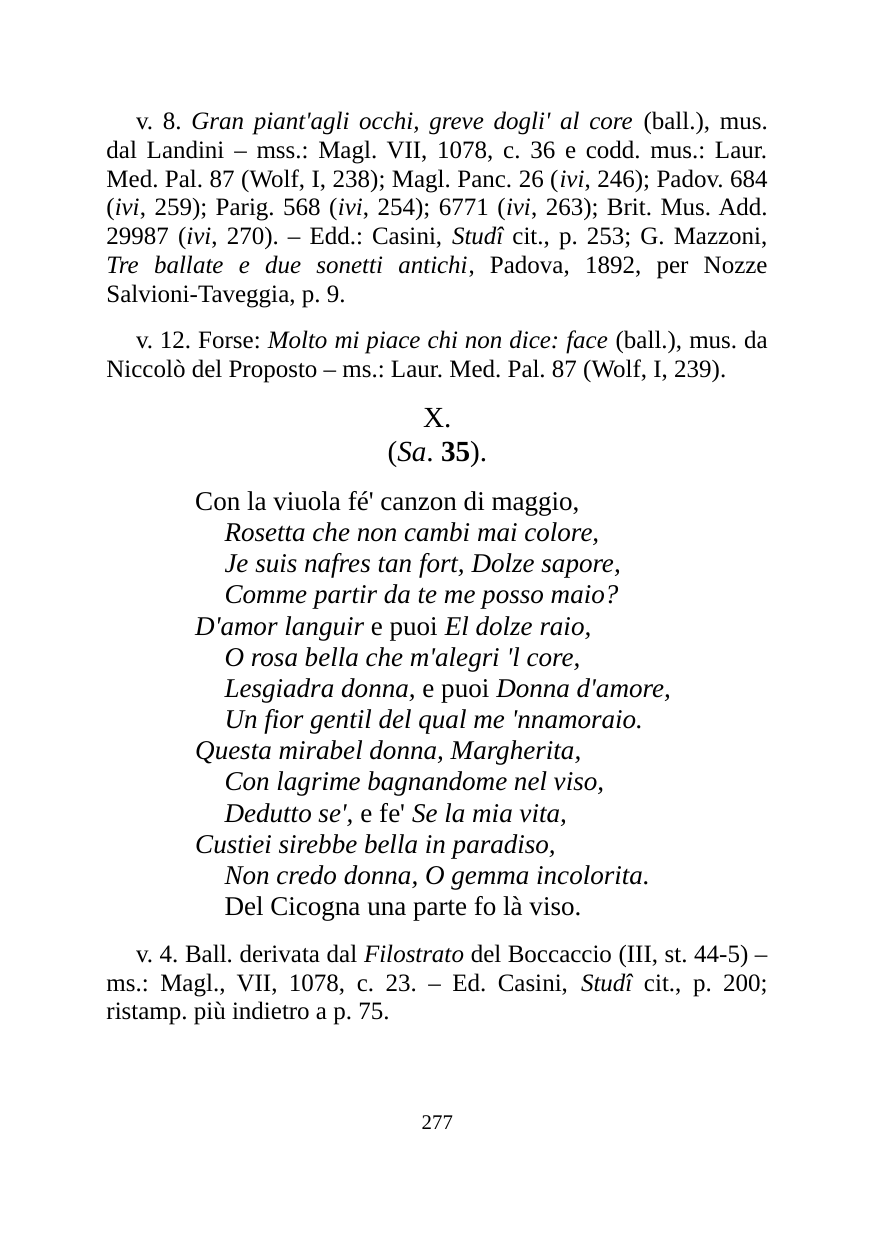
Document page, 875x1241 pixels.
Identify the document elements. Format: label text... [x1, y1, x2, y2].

text v. 8. Gran piant'agli occhi, greve dogli' al core (ball.), mus. dal Landini – mss.: Magl. VII, 1078, c. 36 e codd. mus.: Laur. Med. Pal. 87 (Wolf, I, 238); Magl. Panc. 26 (ivi, 246); Padov. 684 (ivi, 259); Parig. 568 (ivi, 254); 6771 (ivi, 263); Brit. Mus. Add. 29987 (ivi, 270). – Edd.: Casini, Studî cit., p. 253; G. Mazzoni, Tre ballate e due sonetti antichi, Padova, 1892, per Nozze Salvioni-Taveggia, p. 9. [106, 106, 768, 307]
text v. 12. Forse: Molto mi piace chi non dice: face (ball.), mus. da Niccolò del Proposto – ms.: Laur. Med. Pal. 87 (Wolf, I, 239). [106, 325, 768, 383]
text Questa mirabel donna, Margherita, Con lagrime bagnandome nel viso, Dedutto se', e fe' Se la mia vita, [195, 734, 768, 828]
text D'amor languir e puoi El dolze raio, O rosa bella che m'alegri 'l core, Lesgiadra donna, e puoi Donna d'amore, Un fior gentil del qual me 'nnamoraio. [195, 610, 768, 734]
text (Sa. 35). [106, 434, 768, 467]
text X. [106, 400, 768, 434]
text Custiei sirebbe bella in paradiso, Non credo donna, O gemma incolorita. Del Cicogna una parte fo là viso. [195, 828, 768, 921]
text v. 4. Ball. derivata dal Filostrato del Boccaccio (III, st. 44-5) – ms.: Magl., VII, 1078, c. 23. – Ed. Casini, Studî cit., p. 200; ristamp. più indietro a p. 75. [106, 939, 768, 1025]
text Con la viuola fé' canzon di maggio, Rosetta che non cambi mai colore, Je suis nafres tan fort, Dolze sapore, Comme partir da te me posso maio? [195, 485, 768, 610]
